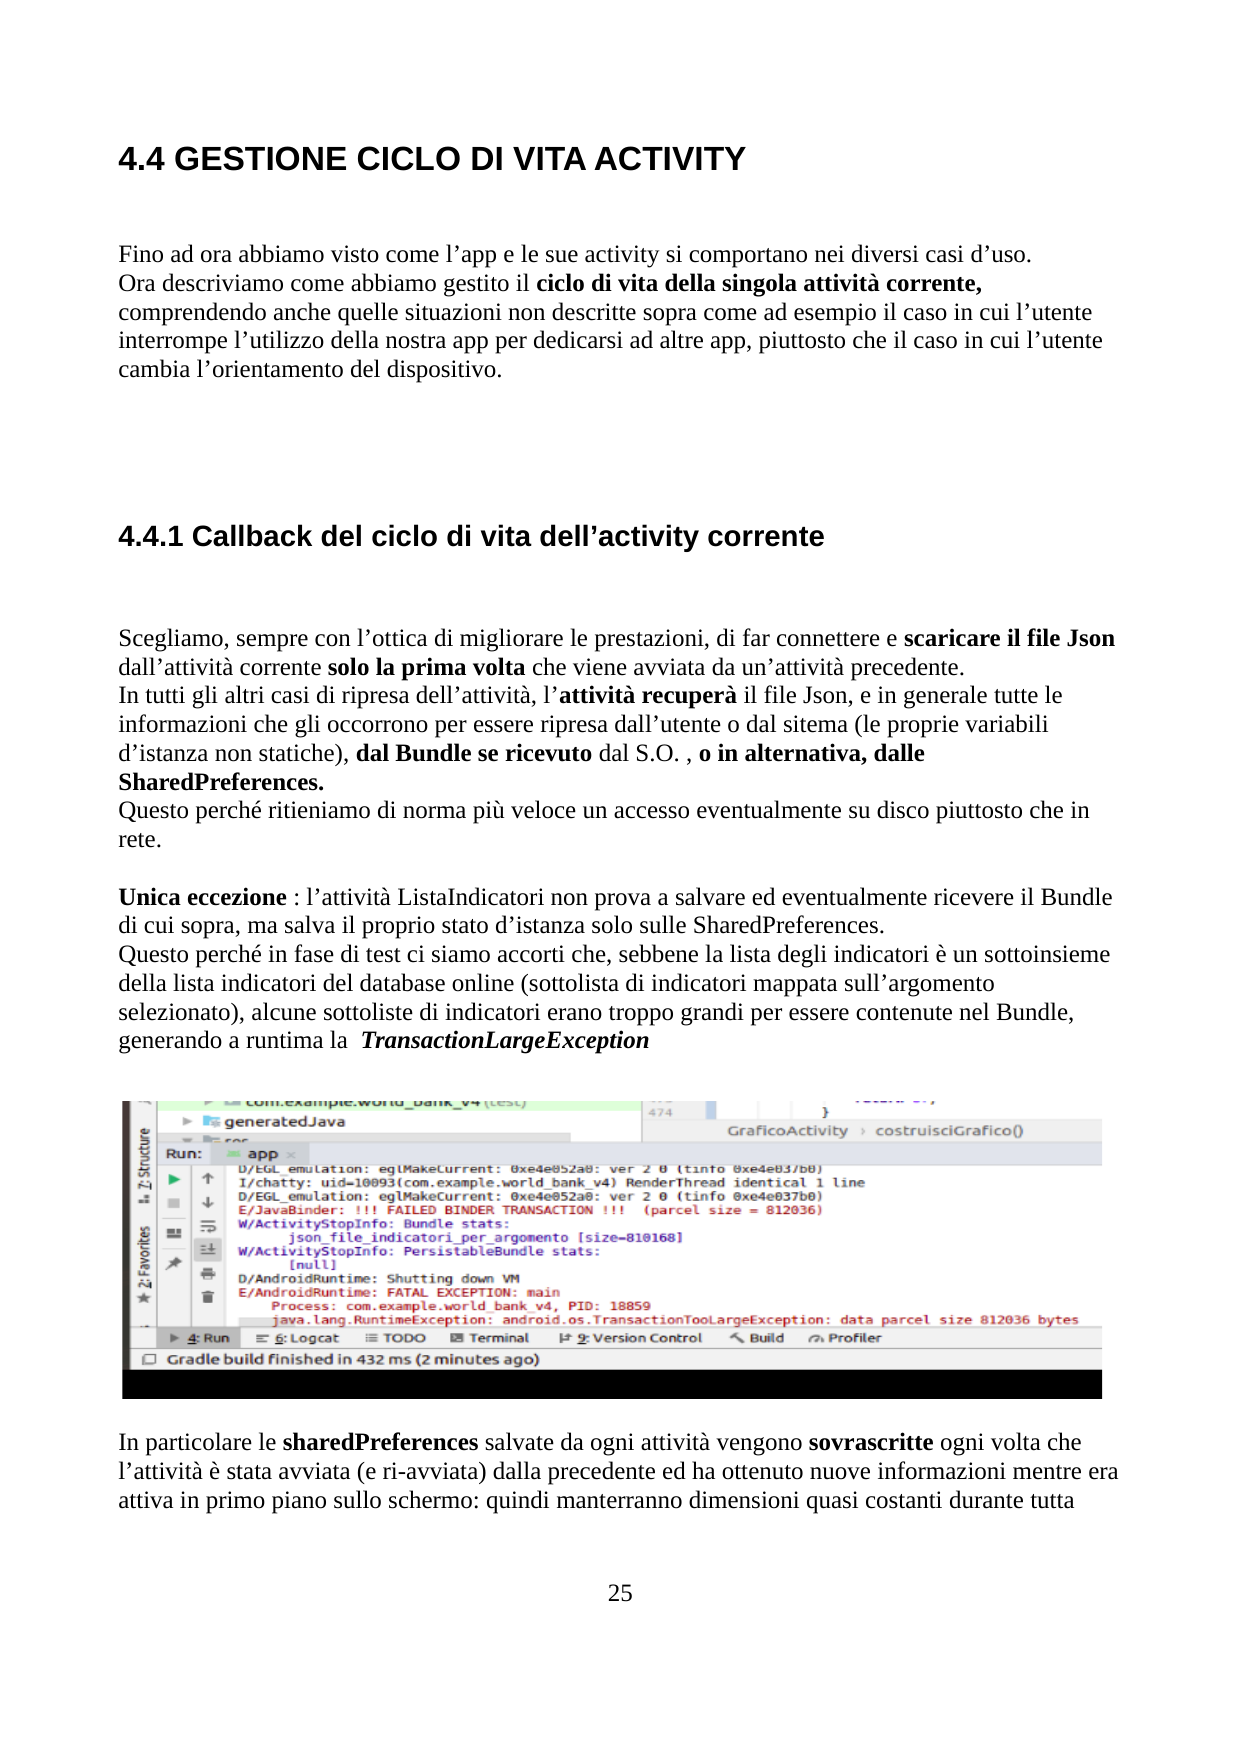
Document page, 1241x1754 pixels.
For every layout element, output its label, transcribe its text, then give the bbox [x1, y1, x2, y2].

subtitle 4.4 GESTIONE CICLO DI VITA ACTIVITY [118, 139, 1122, 178]
text Unica eccezione : l’attività ListaIndicatori non prova a salvare ed eventualmente ricevere il Bundle di cui sopra, ma salva il proprio stato d’istanza solo sulle SharedPreferences. [118, 882, 1122, 939]
text Ora descriviamo come abbiamo gestito il ciclo di vita della singola attività corrente, [118, 268, 1122, 297]
subtitle 4.4.1 Callback del ciclo di vita dell’activity corrente [118, 519, 1122, 553]
text In tutti gli altri casi di ripresa dell’attività, l’attività recuperà il file Json, e in generale tutte le informazioni che gli occorrono per essere ripresa dall’utente o dal sitema (le proprie variabili d’istanza non statiche), dal Bundle se ricevuto dal S.O. , o in alternativa, dalle SharedPreferences. [118, 680, 1122, 795]
picture [122, 1101, 1103, 1399]
text Fino ad ora abbiamo visto come l’app e le sue activity si comportano nei diversi casi d’uso. [118, 239, 1122, 268]
text Scegliamo, sempre con l’ottica di migliorare le prestazioni, di far connettere e scaricare il file Json dall’attività corrente solo la prima volta che viene avviata da un’attività precedente. [118, 623, 1122, 680]
text Questo perché in fase di test ci siamo accorti che, sebbene la lista degli indicatori è un sottoinsieme della lista indicatori del database online (sottolista di indicatori mappata sull’argomento selezionato), alcune sottoliste di indicatori erano troppo grandi per essere contenute nel Bundle, generando a runtima la TransactionLargeException [118, 939, 1122, 1054]
text In particolare le sharedPreferences salvate da ogni attività vengono sovrascritte ogni volta che l’attività è stata avviata (e ri-avviata) dalla precedente ed ha ottenuto nuove informazioni mentre era attiva in primo piano sullo schermo: quindi manterranno dimensioni quasi costanti durante tutta [118, 1427, 1122, 1514]
text comprendendo anche quelle situazioni non descritte sopra come ad esempio il caso in cui l’utente interrompe l’utilizzo della nostra app per dedicarsi ad altre app, piuttosto che il caso in cui l’utente cambia l’orientamento del dispositivo. [118, 297, 1122, 383]
text Questo perché ritieniamo di norma più veloce un accesso eventualmente su disco piuttosto che in rete. [118, 795, 1122, 853]
